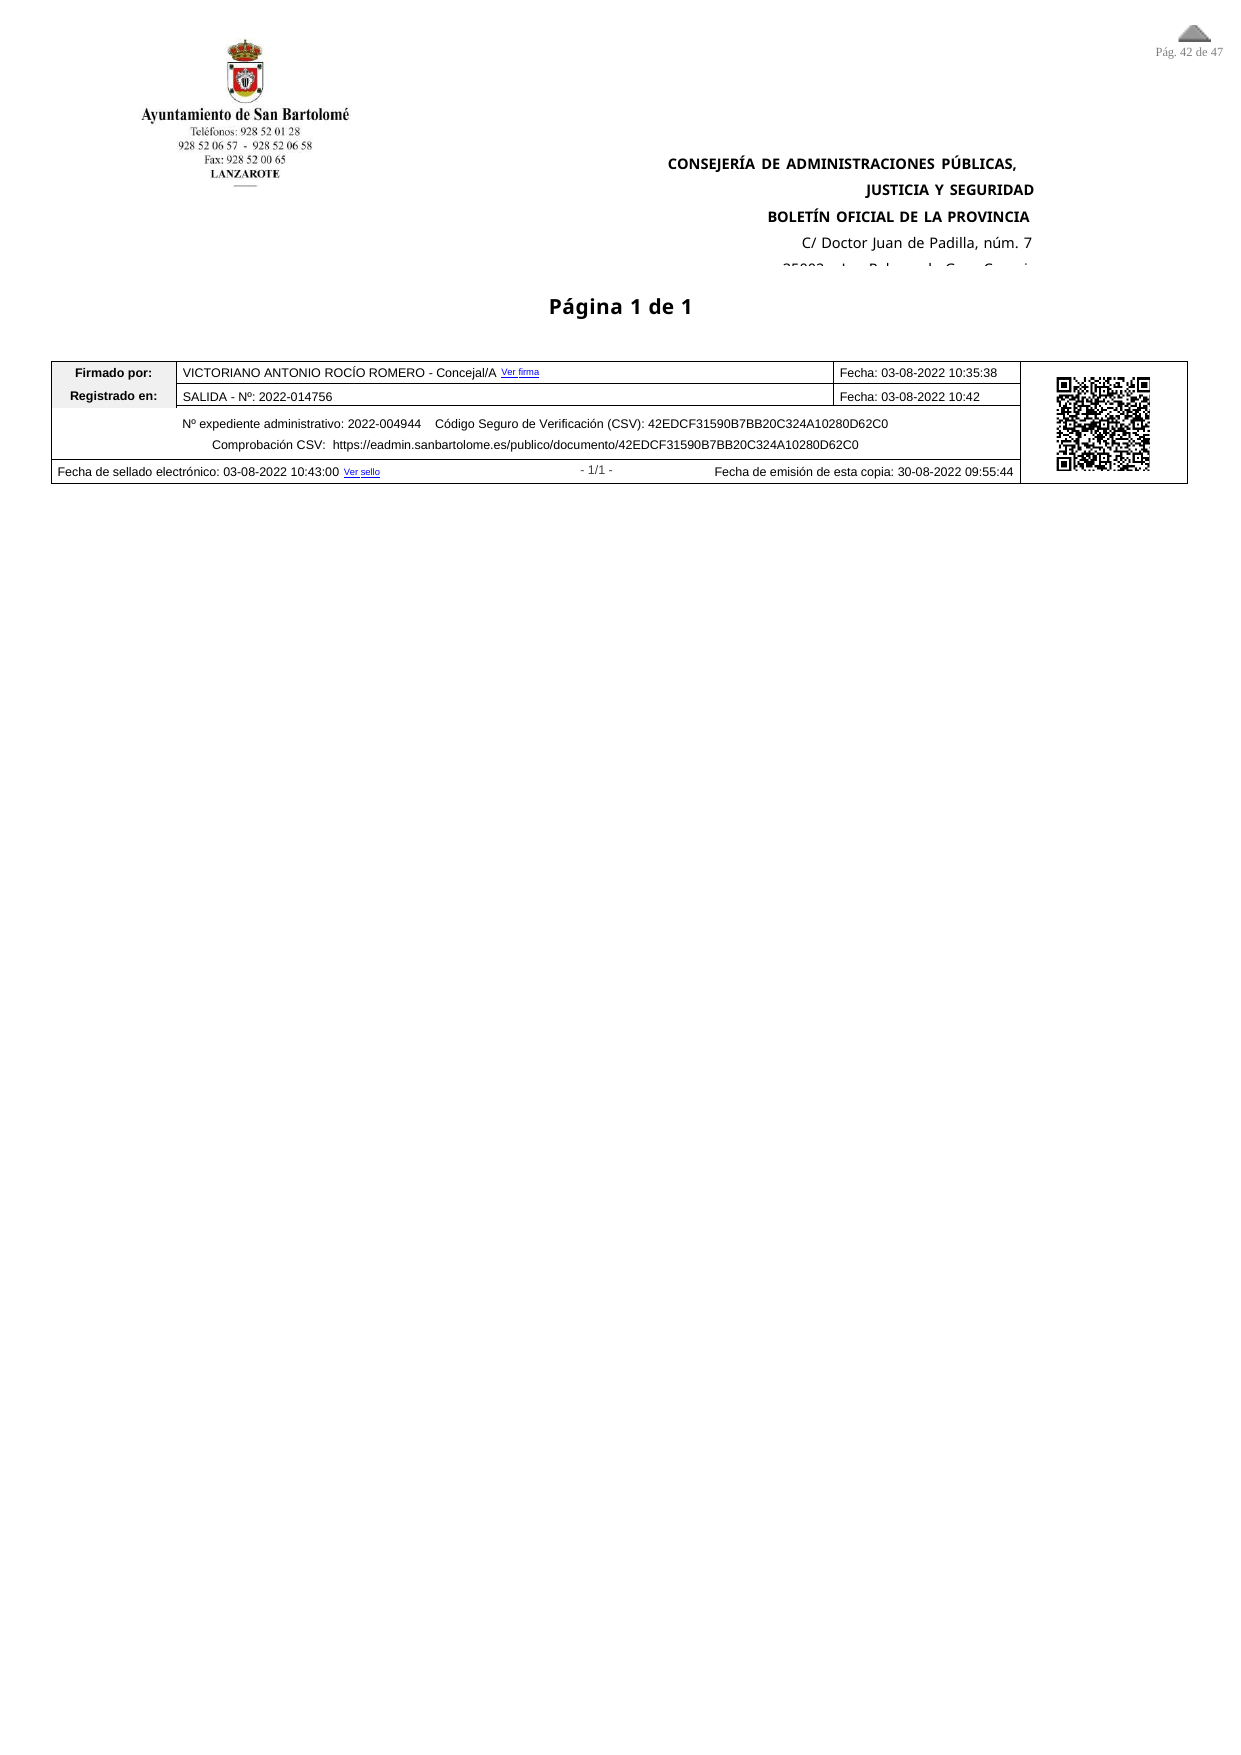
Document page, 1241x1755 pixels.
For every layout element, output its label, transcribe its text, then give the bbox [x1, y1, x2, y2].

table_cell Registrado en: [52, 386, 176, 405]
picture [1177, 25, 1211, 42]
picture [1056, 377, 1150, 471]
table_header [1021, 362, 1187, 483]
text Página 1 de 1 [42, 292, 1199, 320]
table_header Fecha: 03-08-2022 10:35:38 [834, 362, 1020, 383]
table_header VICTORIANO ANTONIO ROCÍO ROMERO - Concejal/A Ver firma [177, 362, 833, 383]
table_cell Nº expediente administrativo: 2022-004944 Código Seguro de Verificación (CSV): 42EDCF31590B7BB20C324A10280D62C0 Comprobación CSV: https://eadmin.sanbartolome.es/publico/documento/42EDCF31590B7BB20C324A10280D62C0 [52, 406, 1020, 459]
table_cell Fecha: 03-08-2022 10:42 [834, 384, 1020, 405]
table_cell SALIDA - Nº: 2022-014756 [177, 384, 833, 405]
table_header Firmado por: [52, 362, 176, 383]
picture [139, 38, 352, 188]
table_cell Fecha de sellado electrónico: 03-08-2022 10:43:00 Ver sello - 1/1 - Fecha de emisión de esta copia: 30-08-2022 09:55:44 [52, 460, 1020, 483]
